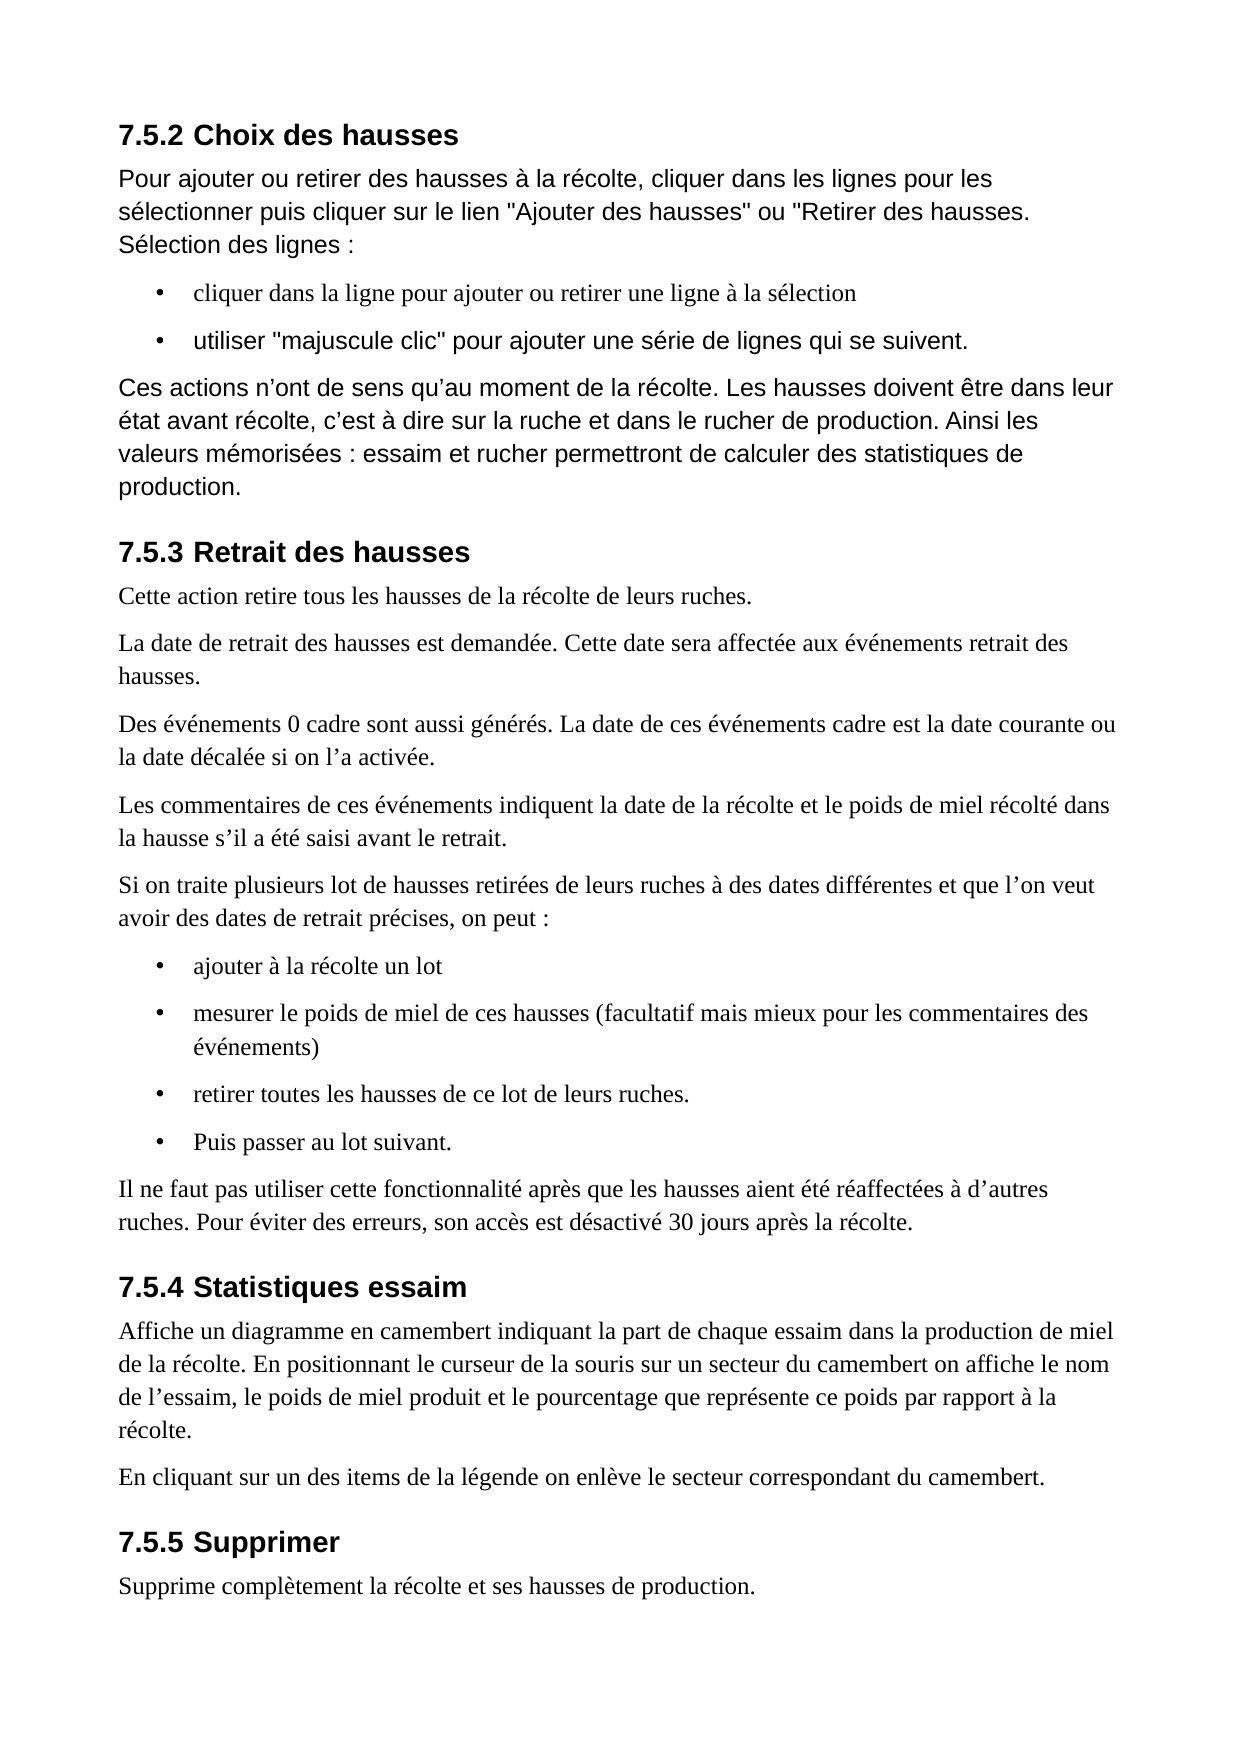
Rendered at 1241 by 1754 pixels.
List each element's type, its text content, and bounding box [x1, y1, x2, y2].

text La date de retrait des hausses est demandée. Cette date sera affectée aux événements retrait des hausses. [118, 628, 1122, 690]
subtitle Retrait des hausses [118, 534, 1122, 568]
list ajouter à la récolte un lot [156, 951, 1122, 980]
subtitle Statistiques essaim [118, 1269, 1122, 1303]
list cliquer dans la ligne pour ajouter ou retirer une ligne à la sélection [156, 278, 1122, 307]
subtitle Choix des hausses [118, 118, 1122, 152]
text Supprime complètement la récolte et ses hausses de production. [118, 1571, 1122, 1600]
text Cette action retire tous les hausses de la récolte de leurs ruches. [118, 581, 1122, 609]
text Des événements 0 cadre sont aussi générés. La date de ces événements cadre est la date courante ou la date décalée si on l’a activée. [118, 709, 1122, 771]
text Les commentaires de ces événements indiquent la date de la récolte et le poids de miel récolté dans la hausse s’il a été saisi avant le retrait. [118, 790, 1122, 851]
text Il ne faut pas utiliser cette fonctionnalité après que les hausses aient été réaffectées à d’autres ruches. Pour éviter des erreurs, son accès est désactivé 30 jours après la récolte. [118, 1174, 1122, 1236]
list utiliser "majuscule clic" pour ajouter une série de lignes qui se suivent. [156, 326, 1122, 354]
text Pour ajouter ou retirer des hausses à la récolte, cliquer dans les lignes pour les sélectionner puis cliquer sur le lien "Ajouter des hausses" ou "Retirer des hausses. Sélection des lignes : [118, 164, 1122, 259]
list mesurer le poids de miel de ces hausses (facultatif mais mieux pour les commentaires des événements) [156, 998, 1122, 1060]
text Affiche un diagramme en camembert indiquant la part de chaque essaim dans la production de miel de la récolte. En positionnant le curseur de la souris sur un secteur du camembert on affiche le nom de l’essaim, le poids de miel produit et le pourcentage que représente ce poids par rapport à la récolte. [118, 1316, 1122, 1444]
list retirer toutes les hausses de ce lot de leurs ruches. [156, 1079, 1122, 1108]
text En cliquant sur un des items de la légende on enlève le secteur correspondant du camembert. [118, 1462, 1122, 1491]
text Si on traite plusieurs lot de hausses retirées de leurs ruches à des dates différentes et que l’on veut avoir des dates de retrait précises, on peut : [118, 870, 1122, 932]
text Ces actions n’ont de sens qu’au moment de la récolte. Les hausses doivent être dans leur état avant récolte, c’est à dire sur la ruche et dans le rucher de production. Ainsi les valeurs mémorisées : essaim et rucher permettront de calculer des statistiques de production. [118, 373, 1122, 501]
subtitle Supprimer [118, 1525, 1122, 1558]
list Puis passer au lot suivant. [156, 1127, 1122, 1156]
